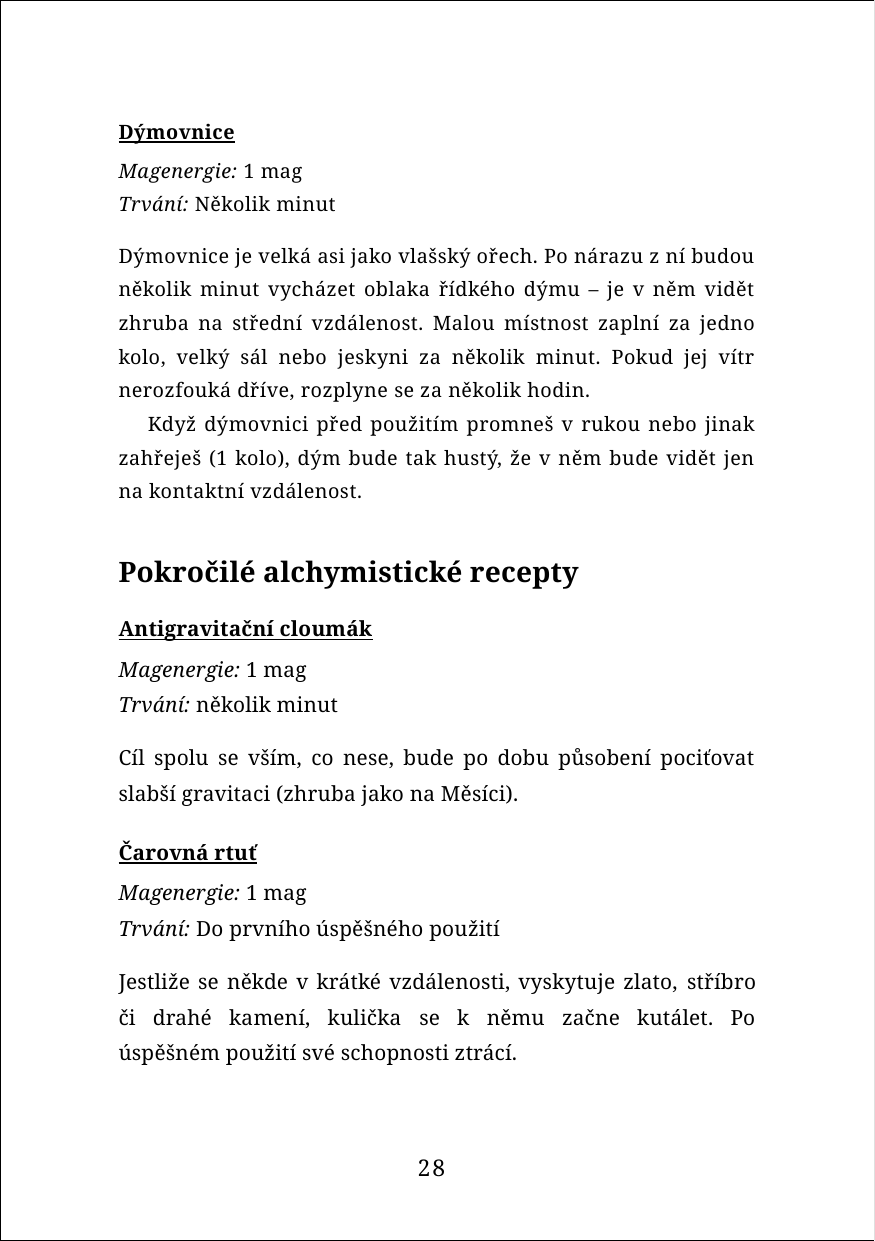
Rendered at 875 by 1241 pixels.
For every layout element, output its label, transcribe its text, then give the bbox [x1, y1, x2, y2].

text Magenergie: 1 mag Trvání: Několik minut [118, 157, 756, 218]
text Magenergie: 1 mag Trvání: Do prvního úspěšného použití [118, 878, 756, 942]
text Magenergie: 1 mag Trvání: několik minut [118, 655, 756, 719]
subtitle Dýmovnice [118, 118, 756, 145]
text Jestliže se někde v krátké vzdálenosti, vyskytuje zlato, stříbro či drahé kamení, kulička se k němu začne kutálet. Po úspěšném použití své schopnosti ztrácí. [118, 967, 756, 1067]
text Cíl spolu se vším, co nese, bude po dobu působení pociťovat slabší gravitaci (zhruba jako na Měsíci). [118, 743, 756, 807]
text Dýmovnice je velká asi jako vlašský ořech. Po nárazu z ní budou několik minut vycházet oblaka řídkého dýmu – je v něm vidět zhruba na střední vzdálenost. Malou místnost zaplní za jedno kolo, velký sál nebo jeskyni za několik minut. Pokud jej vítr nerozfouká dříve, rozplyne se za několik hodin. Když dýmovnici před použitím promneš v rukou nebo jinak zahřeješ (1 kolo), dým bude tak hustý, že v něm bude vidět jen na kontaktní vzdálenost. [118, 242, 756, 504]
subtitle Čarovná rtuť [118, 838, 756, 867]
subtitle Antigravitační cloumák [118, 614, 756, 643]
subtitle Pokročilé alchymistické recepty [118, 552, 756, 591]
